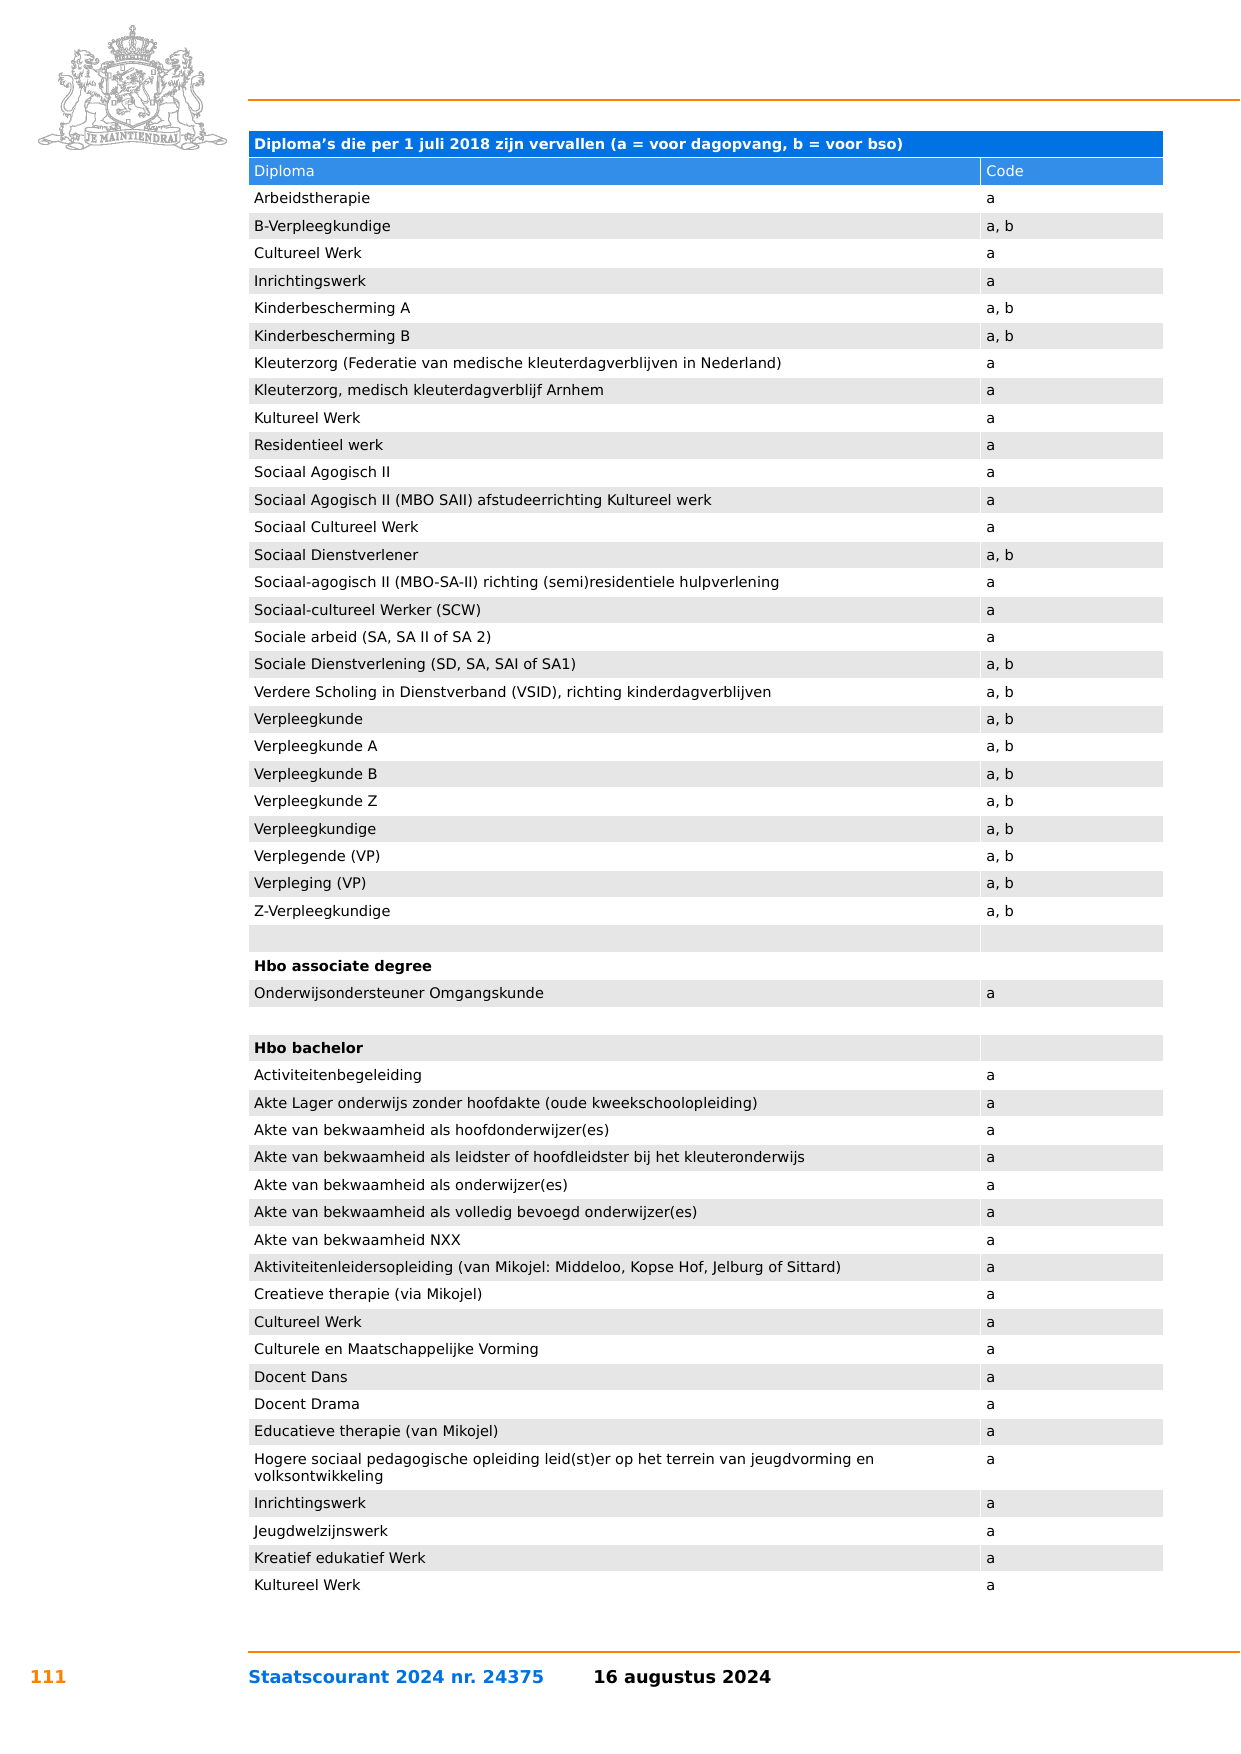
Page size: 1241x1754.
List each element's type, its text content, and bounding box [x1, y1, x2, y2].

table_cell Sociaal-agogisch II (MBO-SA-II) richting (semi)residentiele hulpverlening [249, 569, 980, 596]
table_cell a [981, 1419, 1163, 1445]
table_cell B-Verpleegkundige [249, 213, 980, 239]
table_cell a, b [981, 679, 1163, 705]
table_cell Verpleegkundige [249, 816, 980, 842]
table_cell [981, 925, 1163, 952]
table_cell a, b [981, 761, 1163, 787]
table_cell Code [981, 158, 1163, 185]
table_cell a [981, 624, 1163, 650]
table_cell Inrichtingswerk [249, 268, 980, 294]
table_cell a [981, 241, 1163, 267]
table_cell a [981, 1446, 1163, 1489]
table_cell Akte van bekwaamheid als onderwijzer(es) [249, 1172, 980, 1198]
table_cell Verpleegkunde Z [249, 789, 980, 815]
table_cell a, b [981, 734, 1163, 760]
table_cell a [981, 1282, 1163, 1308]
table_cell a [981, 1518, 1163, 1544]
table_cell Verpleegkunde [249, 706, 980, 733]
table_cell a [981, 569, 1163, 596]
table_cell a [981, 1199, 1163, 1226]
table_cell a [981, 1545, 1163, 1571]
table_cell Educatieve therapie (van Mikojel) [249, 1419, 980, 1445]
table_cell a, b [981, 816, 1163, 842]
table_cell Akte van bekwaamheid NXX [249, 1227, 980, 1253]
table_cell Sociale Dienstverlening (SD, SA, SAI of SA1) [249, 651, 980, 678]
table_cell Diploma [249, 158, 980, 185]
table_cell Aktiviteitenleidersopleiding (van Mikojel: Middeloo, Kopse Hof, Jelburg of Sittard) [249, 1254, 980, 1281]
table_cell a [981, 597, 1163, 623]
table_cell a [981, 378, 1163, 404]
table_cell a, b [981, 843, 1163, 869]
table_cell a [981, 1573, 1163, 1599]
table_cell a [981, 405, 1163, 431]
table_cell Activiteitenbegeleiding [249, 1063, 980, 1089]
table_cell Kleuterzorg, medisch kleuterdagverblijf Arnhem [249, 378, 980, 404]
table_cell Kleuterzorg (Federatie van medische kleuterdagverblijven in Nederland) [249, 350, 980, 376]
table_cell a [981, 1364, 1163, 1390]
table_cell a [981, 487, 1163, 513]
table_cell a [981, 460, 1163, 486]
table_cell a [981, 1254, 1163, 1281]
table_cell Verpleging (VP) [249, 871, 980, 897]
table_cell Kultureel Werk [249, 405, 980, 431]
table_cell [249, 1008, 980, 1034]
table_cell a [981, 350, 1163, 376]
table_cell Onderwijsondersteuner Omgangskunde [249, 980, 980, 1007]
table_cell Sociaal Dienstverlener [249, 542, 980, 568]
table_cell Kinderbescherming A [249, 295, 980, 322]
table_cell [249, 925, 980, 952]
table_cell Verpleegkunde A [249, 734, 980, 760]
table_cell [981, 1035, 1163, 1061]
table_cell a [981, 1309, 1163, 1335]
table_cell Kultureel Werk [249, 1573, 980, 1599]
table_cell [981, 1008, 1163, 1034]
table_cell Akte van bekwaamheid als hoofdonderwijzer(es) [249, 1117, 980, 1143]
table_cell a [981, 186, 1163, 212]
table_cell Jeugdwelzijnswerk [249, 1518, 980, 1544]
table_cell a, b [981, 898, 1163, 924]
table_cell a [981, 1391, 1163, 1417]
table_cell Hbo associate degree [249, 953, 980, 979]
table_cell Kinderbescherming B [249, 323, 980, 349]
table_cell Cultureel Werk [249, 1309, 980, 1335]
table_cell Sociaal Cultureel Werk [249, 515, 980, 541]
table_cell Arbeidstherapie [249, 186, 980, 212]
table_cell [981, 953, 1163, 979]
table_cell Kreatief edukatief Werk [249, 1545, 980, 1571]
table_cell a [981, 268, 1163, 294]
table_cell a, b [981, 323, 1163, 349]
table_cell Hogere sociaal pedagogische opleiding leid(st)er op het terrein van jeugdvorming en volksontwikkeling [249, 1446, 980, 1489]
table_cell Residentieel werk [249, 432, 980, 459]
table_cell Culturele en Maatschappelijke Vorming [249, 1336, 980, 1363]
table_cell a, b [981, 542, 1163, 568]
table_cell Sociaal-cultureel Werker (SCW) [249, 597, 980, 623]
table_cell a [981, 432, 1163, 459]
table_cell a, b [981, 706, 1163, 733]
table_cell a [981, 1336, 1163, 1363]
table_cell a [981, 1227, 1163, 1253]
table_cell a, b [981, 871, 1163, 897]
table_cell a, b [981, 213, 1163, 239]
table_cell a [981, 1117, 1163, 1143]
table_cell a [981, 1490, 1163, 1517]
table_cell Sociaal Agogisch II (MBO SAII) afstudeerrichting Kultureel werk [249, 487, 980, 513]
table_cell Z-Verpleegkundige [249, 898, 980, 924]
picture [38, 25, 227, 150]
table_cell a [981, 1090, 1163, 1116]
table_cell a [981, 1145, 1163, 1171]
table_cell Docent Drama [249, 1391, 980, 1417]
table_cell Verdere Scholing in Dienstverband (VSID), richting kinderdagverblijven [249, 679, 980, 705]
table_cell Akte van bekwaamheid als leidster of hoofdleidster bij het kleuteronderwijs [249, 1145, 980, 1171]
table_cell Creatieve therapie (via Mikojel) [249, 1282, 980, 1308]
table_cell a [981, 1063, 1163, 1089]
table_cell a [981, 980, 1163, 1007]
table_cell Verplegende (VP) [249, 843, 980, 869]
table_cell Verpleegkunde B [249, 761, 980, 787]
table_cell a [981, 515, 1163, 541]
table_cell Hbo bachelor [249, 1035, 980, 1061]
table_cell a, b [981, 651, 1163, 678]
table_cell Akte van bekwaamheid als volledig bevoegd onderwijzer(es) [249, 1199, 980, 1226]
table_cell Cultureel Werk [249, 241, 980, 267]
table_cell Akte Lager onderwijs zonder hoofdakte (oude kweekschoolopleiding) [249, 1090, 980, 1116]
table_cell Docent Dans [249, 1364, 980, 1390]
table_header Diploma’s die per 1 juli 2018 zijn vervallen (a = voor dagopvang, b = voor bso) [249, 131, 1163, 157]
table_cell Sociaal Agogisch II [249, 460, 980, 486]
table_cell a, b [981, 789, 1163, 815]
table_cell a [981, 1172, 1163, 1198]
table_cell Sociale arbeid (SA, SA II of SA 2) [249, 624, 980, 650]
table_cell a, b [981, 295, 1163, 322]
table_cell Inrichtingswerk [249, 1490, 980, 1517]
